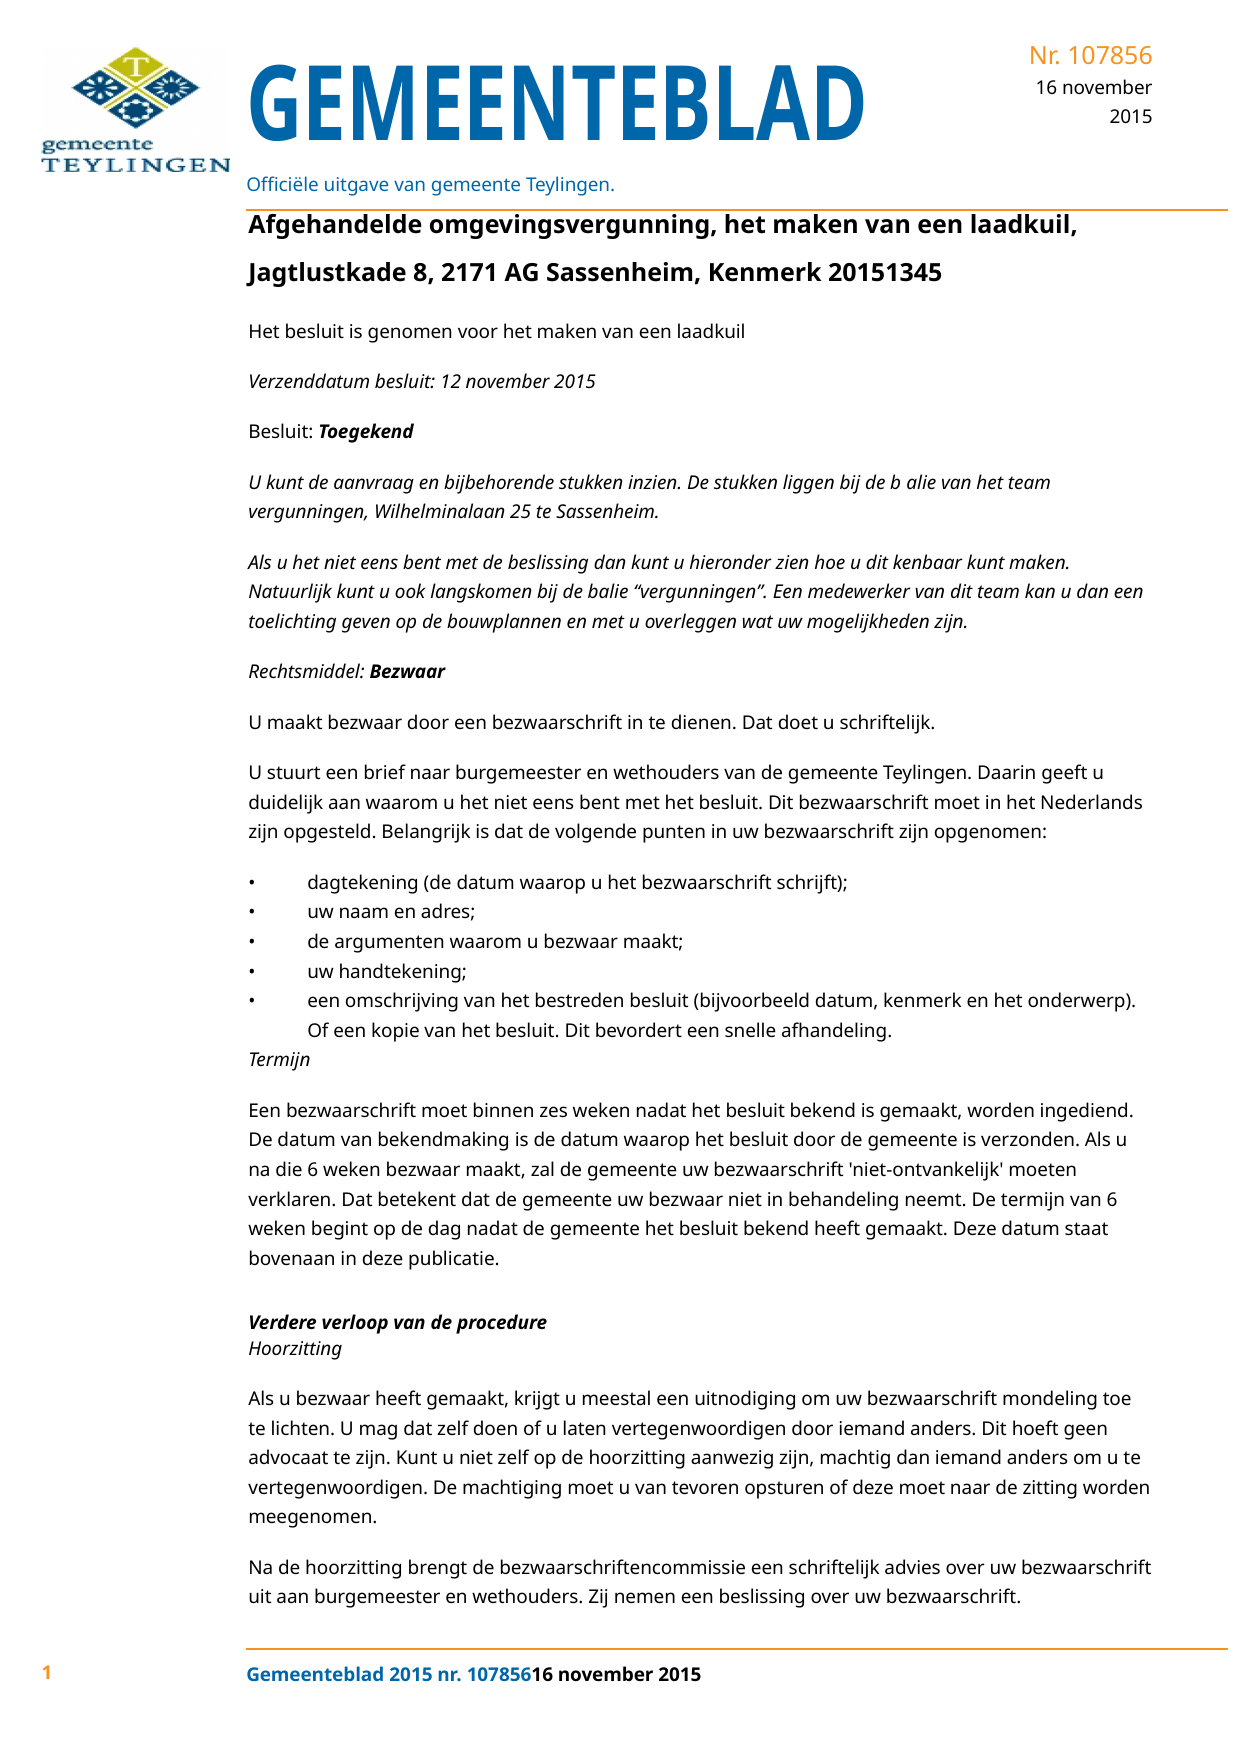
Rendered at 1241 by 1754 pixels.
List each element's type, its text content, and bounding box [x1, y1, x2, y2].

list een omschrijving van het bestreden besluit (bijvoorbeeld datum, kenmerk en het onderwerp). Of een kopie van het besluit. Dit bevordert een snelle afhandeling. [248, 987, 1152, 1043]
list de argumenten waarom u bezwaar maakt; [248, 928, 1152, 954]
text Hoorzitting [248, 1335, 1152, 1360]
text Na de hoorzitting brengt de bezwaarschriftencommissie een schriftelijk advies over uw bezwaarschrift uit aan burgemeester en wethouders. Zij nemen een beslissing over uw bezwaarschrift. [248, 1554, 1152, 1609]
text Als u het niet eens bent met de beslissing dan kunt u hieronder zien hoe u dit kenbaar kunt maken. Natuurlijk kunt u ook langskomen bij de balie “vergunningen”. Een medewerker van dit team kan u dan een toelichting geven op de bouwplannen en met u overleggen wat uw mogelijkheden zijn. [248, 549, 1152, 634]
text Als u bezwaar heeft gemaakt, krijgt u meestal een uitnodiging om uw bezwaarschrift mondeling toe te lichten. U mag dat zelf doen of u laten vertegenwoordigen door iemand anders. Dit hoeft geen advocaat te zijn. Kunt u niet zelf op de hoorzitting aanwezig zijn, machtig dan iemand anders om u te vertegenwoordigen. De machtiging moet u van tevoren opsturen of deze moet naar de zitting worden meegenomen. [248, 1385, 1152, 1529]
text Verzenddatum besluit: 12 november 2015 [248, 368, 1152, 394]
text U stuurt een brief naar burgemeester en wethouders van de gemeente Teylingen. Daarin geeft u duidelijk aan waarom u het niet eens bent met het besluit. Dit bezwaarschrift moet in het Nederlands zijn opgesteld. Belangrijk is dat de volgende punten in uw bezwaarschrift zijn opgenomen: [248, 759, 1152, 844]
list uw handtekening; [248, 958, 1152, 984]
text Rechtsmiddel: Bezwaar [248, 659, 1152, 684]
text Verdere verloop van de procedure [248, 1309, 1152, 1335]
text U maakt bezwaar door een bezwaarschrift in te dienen. Dat doet u schriftelijk. [248, 709, 1152, 735]
text Het besluit is genomen voor het maken van een laadkuil [248, 318, 1152, 344]
text Termijn [248, 1047, 1152, 1072]
text Een bezwaarschrift moet binnen zes weken nadat het besluit bekend is gemaakt, worden ingediend. De datum van bekendmaking is de datum waarop het besluit door de gemeente is verzonden. Als u na die 6 weken bezwaar maakt, zal de gemeente uw bezwaarschrift 'niet-ontvankelijk' moeten verklaren. Dat betekent dat de gemeente uw bezwaar niet in behandeling neemt. De termijn van 6 weken begint op de dag nadat de gemeente het besluit bekend heeft gemaakt. Deze datum staat bovenaan in deze publicatie. [248, 1097, 1152, 1271]
text Besluit: Toegekend [248, 419, 1152, 444]
text Afgehandelde omgevingsvergunning, het maken van een laadkuil, Jagtlustkade 8, 2171 AG Sassenheim, Kenmerk 20151345 [248, 211, 1152, 288]
text U kunt de aanvraag en bijbehorende stukken inzien. De stukken liggen bij de b alie van het team vergunningen, Wilhelminalaan 25 te Sassenheim. [248, 469, 1152, 524]
list uw naam en adres; [248, 899, 1152, 924]
picture [41, 47, 231, 172]
list dagtekening (de datum waarop u het bezwaarschrift schrijft); [248, 869, 1152, 895]
